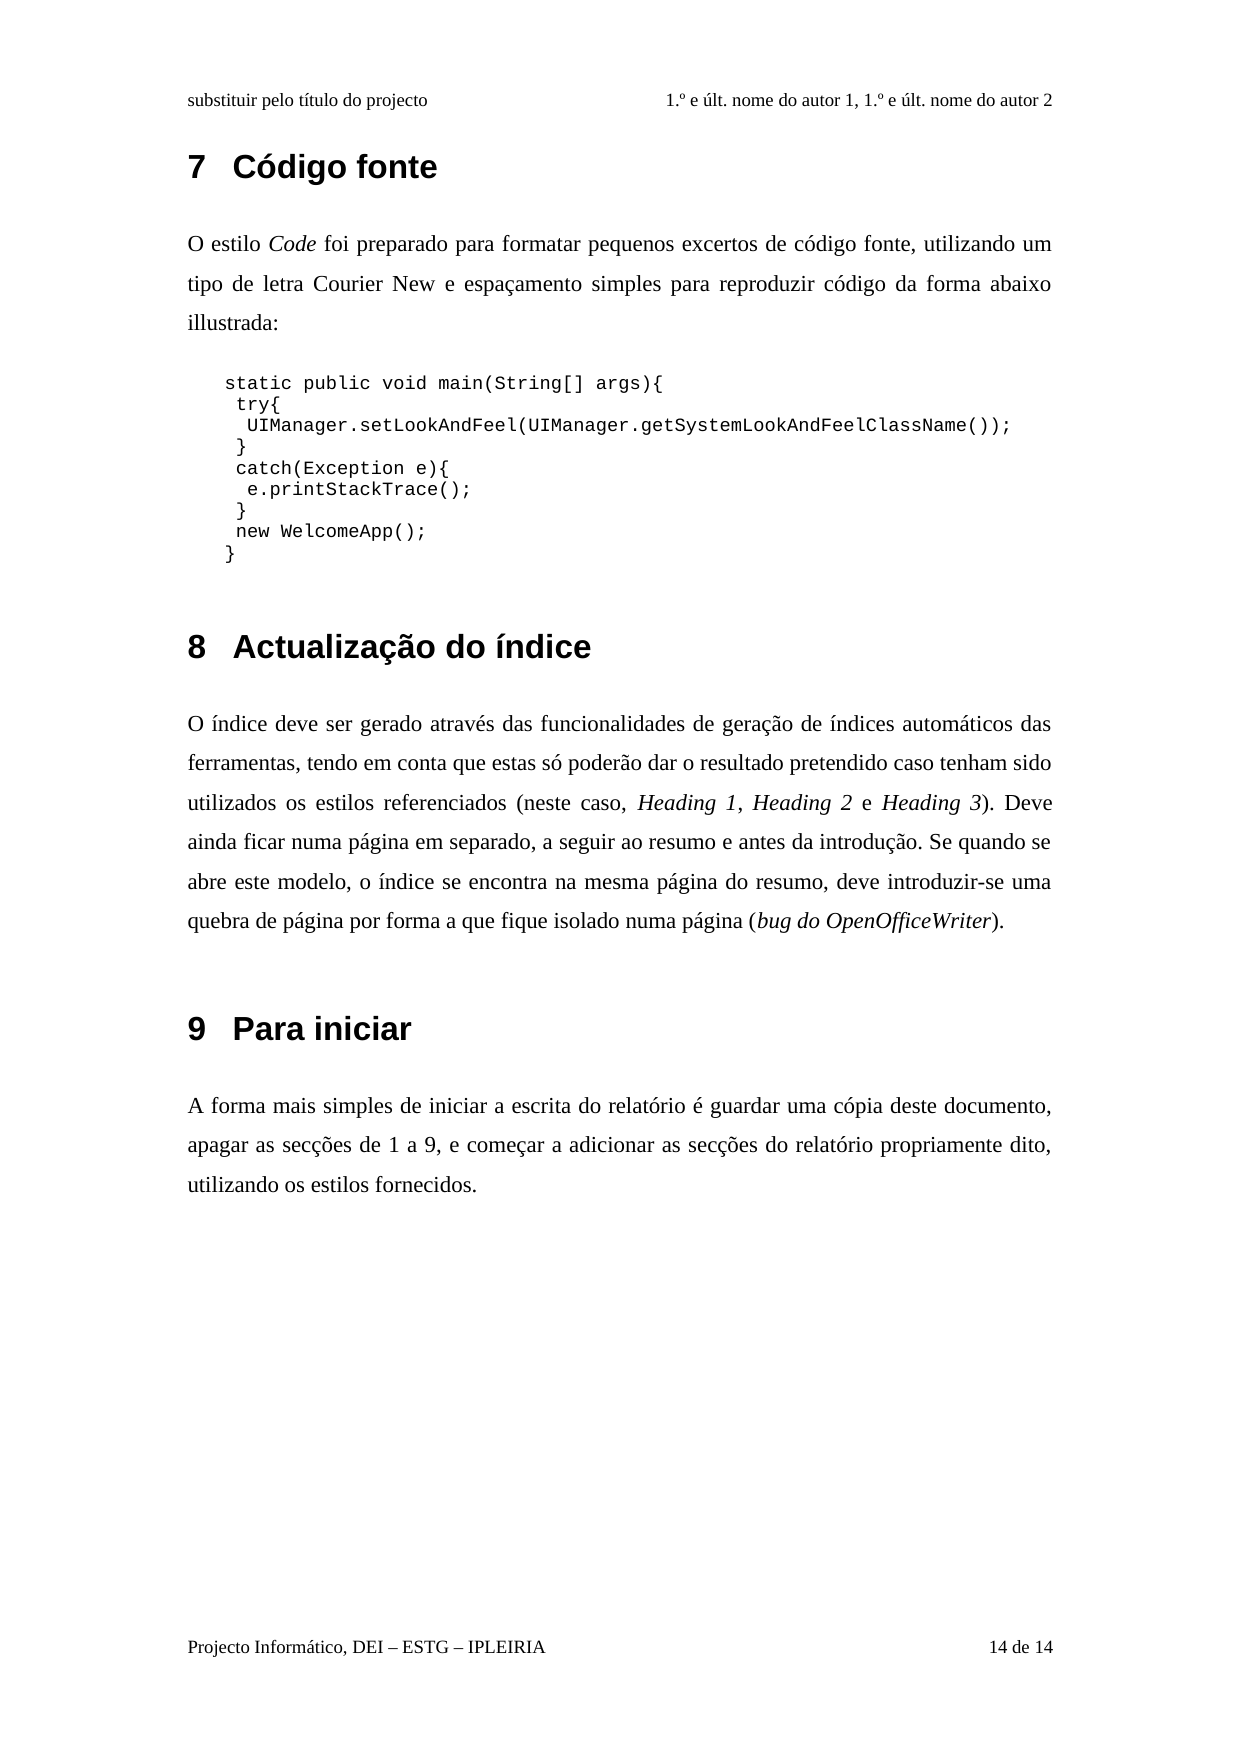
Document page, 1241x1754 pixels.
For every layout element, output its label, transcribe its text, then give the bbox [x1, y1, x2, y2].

subtitle Actualização do índice [187, 627, 1053, 666]
text A forma mais simples de iniciar a escrita do relatório é guardar uma cópia deste documento, apagar as secções de 1 a 9, e começar a adicionar as secções do relatório propriamente dito, utilizando os estilos fornecidos. [187, 1092, 1053, 1197]
text try{ [224, 395, 1016, 416]
subtitle Para iniciar [187, 1009, 1053, 1048]
text catch(Exception e){ [224, 458, 1016, 480]
text O estilo Code foi preparado para formatar pequenos excertos de código fonte, utilizando um tipo de letra Courier New e espaçamento simples para reproduzir código da forma abaixo illustrada: [187, 230, 1053, 335]
subtitle Código fonte [187, 147, 1053, 186]
text new WelcomeApp(); [224, 522, 1016, 543]
text e.printStackTrace(); [224, 480, 1016, 501]
text } [224, 501, 1016, 522]
text O índice deve ser gerado através das funcionalidades de geração de índices automáticos das ferramentas, tendo em conta que estas só poderão dar o resultado pretendido caso tenham sido utilizados os estilos referenciados (neste caso, Heading 1, Heading 2 e Heading 3). Deve ainda ficar numa página em separado, a seguir ao resumo e antes da introdução. Se quando se abre este modelo, o índice se encontra na mesma página do resumo, deve introduzir-se uma quebra de página por forma a que fique isolado numa página (bug do OpenOfficeWriter). [187, 710, 1053, 934]
text static public void main(String[] args){ [224, 373, 1016, 395]
text } [224, 543, 1016, 565]
text UIManager.setLookAndFeel(UIManager.getSystemLookAndFeelClassName()); [224, 416, 1016, 437]
text } [224, 437, 1016, 458]
